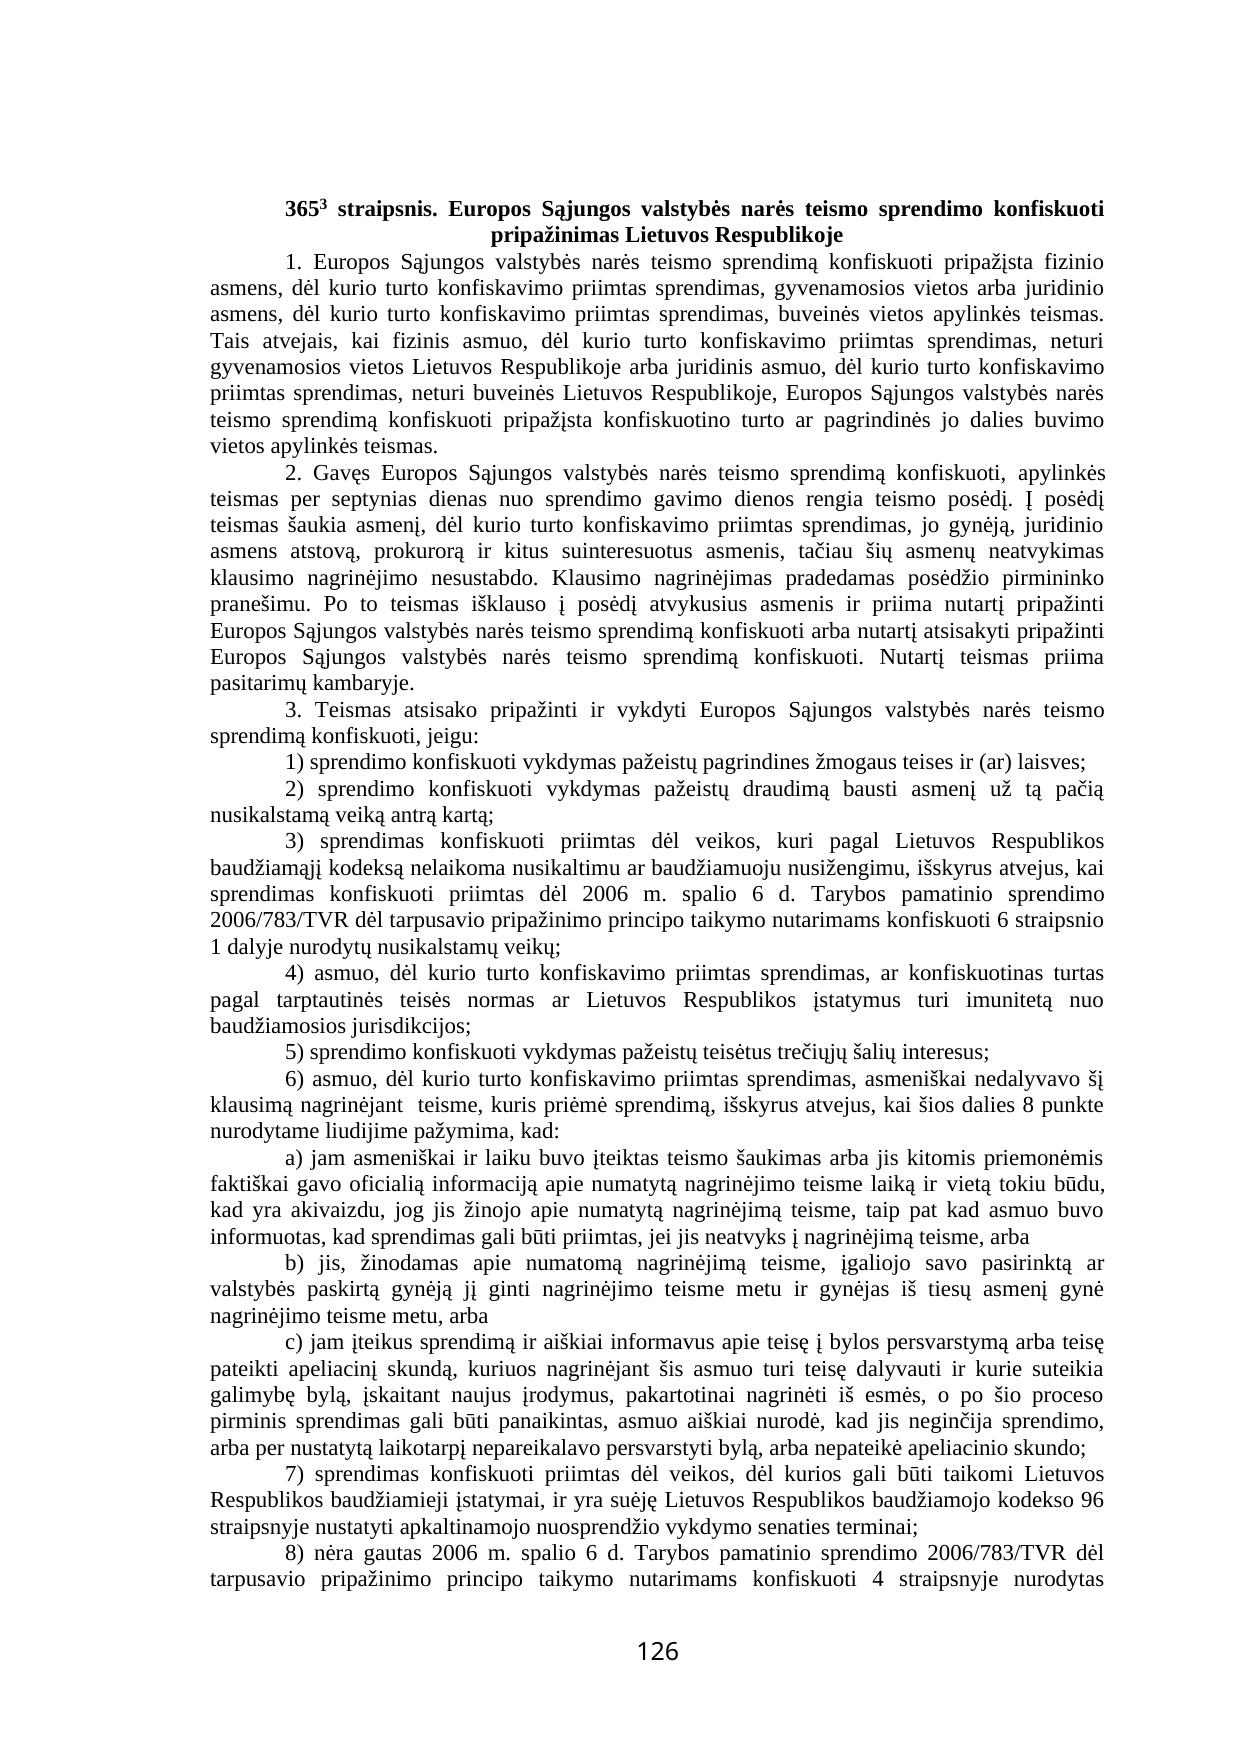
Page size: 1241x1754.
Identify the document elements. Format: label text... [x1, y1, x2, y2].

text 6) asmuo, dėl kurio turto konfiskavimo priimtas sprendimas, asmeniškai nedalyvavo šį klausimą nagrinėjant teisme, kuris priėmė sprendimą, išskyrus atvejus, kai šios dalies 8 punkte nurodytame liudijime pažymima, kad: [210, 1065, 1106, 1144]
text 8) nėra gautas 2006 m. spalio 6 d. Tarybos pamatinio sprendimo 2006/783/TVR dėl tarpusavio pripažinimo principo taikymo nutarimams konfiskuoti 4 straipsnyje nurodytas [210, 1539, 1106, 1592]
text 2. Gavęs Europos Sąjungos valstybės narės teismo sprendimą konfiskuoti, apylinkės teismas per septynias dienas nuo sprendimo gavimo dienos rengia teismo posėdį. Į posėdį teismas šaukia asmenį, dėl kurio turto konfiskavimo priimtas sprendimas, jo gynėją, juridinio asmens atstovą, prokurorą ir kitus suinteresuotus asmenis, tačiau šių asmenų neatvykimas klausimo nagrinėjimo nesustabdo. Klausimo nagrinėjimas pradedamas posėdžio pirmininko pranešimu. Po to teismas išklauso į posėdį atvykusius asmenis ir priima nutartį pripažinti Europos Sąjungos valstybės narės teismo sprendimą konfiskuoti arba nutartį atsisakyti pripažinti Europos Sąjungos valstybės narės teismo sprendimą konfiskuoti. Nutartį teismas priima pasitarimų kambaryje. [210, 458, 1106, 696]
text b) jis, žinodamas apie numatomą nagrinėjimą teisme, įgaliojo savo pasirinktą ar valstybės paskirtą gynėją jį ginti nagrinėjimo teisme metu ir gynėjas iš tiesų asmenį gynė nagrinėjimo teisme metu, arba [210, 1249, 1106, 1328]
text 5) sprendimo konfiskuoti vykdymas pažeistų teisėtus trečiųjų šalių interesus; [210, 1038, 1106, 1065]
text 3. Teismas atsisako pripažinti ir vykdyti Europos Sąjungos valstybės narės teismo sprendimą konfiskuoti, jeigu: [210, 696, 1106, 748]
text 3) sprendimas konfiskuoti priimtas dėl veikos, kuri pagal Lietuvos Respublikos baudžiamąjį kodeksą nelaikoma nusikaltimu ar baudžiamuoju nusižengimu, išskyrus atvejus, kai sprendimas konfiskuoti priimtas dėl 2006 m. spalio 6 d. Tarybos pamatinio sprendimo 2006/783/TVR dėl tarpusavio pripažinimo principo taikymo nutarimams konfiskuoti 6 straipsnio 1 dalyje nurodytų nusikalstamų veikų; [210, 827, 1106, 959]
text 1) sprendimo konfiskuoti vykdymas pažeistų pagrindines žmogaus teises ir (ar) laisves; [210, 748, 1106, 775]
text c) jam įteikus sprendimą ir aiškiai informavus apie teisę į bylos persvarstymą arba teisę pateikti apeliacinį skundą, kuriuos nagrinėjant šis asmuo turi teisę dalyvauti ir kurie suteikia galimybę bylą, įskaitant naujus įrodymus, pakartotinai nagrinėti iš esmės, o po šio proceso pirminis sprendimas gali būti panaikintas, asmuo aiškiai nurodė, kad jis neginčija sprendimo, arba per nustatytą laikotarpį nepareikalavo persvarstyti bylą, arba nepateikė apeliacinio skundo; [210, 1328, 1106, 1460]
text 7) sprendimas konfiskuoti priimtas dėl veikos, dėl kurios gali būti taikomi Lietuvos Respublikos baudžiamieji įstatymai, ir yra suėję Lietuvos Respublikos baudžiamojo kodekso 96 straipsnyje nustatyti apkaltinamojo nuosprendžio vykdymo senaties terminai; [210, 1460, 1106, 1539]
text 4) asmuo, dėl kurio turto konfiskavimo priimtas sprendimas, ar konfiskuotinas turtas pagal tarptautinės teisės normas ar Lietuvos Respublikos įstatymus turi imunitetą nuo baudžiamosios jurisdikcijos; [210, 959, 1106, 1038]
text 3653 straipsnis. Europos Sąjungos valstybės narės teismo sprendimo konfiskuoti pripažinimas Lietuvos Respublikoje [285, 195, 1106, 248]
text 2) sprendimo konfiskuoti vykdymas pažeistų draudimą bausti asmenį už tą pačią nusikalstamą veiką antrą kartą; [210, 775, 1106, 827]
text 1. Europos Sąjungos valstybės narės teismo sprendimą konfiskuoti pripažįsta fizinio asmens, dėl kurio turto konfiskavimo priimtas sprendimas, gyvenamosios vietos arba juridinio asmens, dėl kurio turto konfiskavimo priimtas sprendimas, buveinės vietos apylinkės teismas. Tais atvejais, kai fizinis asmuo, dėl kurio turto konfiskavimo priimtas sprendimas, neturi gyvenamosios vietos Lietuvos Respublikoje arba juridinis asmuo, dėl kurio turto konfiskavimo priimtas sprendimas, neturi buveinės Lietuvos Respublikoje, Europos Sąjungos valstybės narės teismo sprendimą konfiskuoti pripažįsta konfiskuotino turto ar pagrindinės jo dalies buvimo vietos apylinkės teismas. [210, 248, 1106, 458]
text a) jam asmeniškai ir laiku buvo įteiktas teismo šaukimas arba jis kitomis priemonėmis faktiškai gavo oficialią informaciją apie numatytą nagrinėjimo teisme laiką ir vietą tokiu būdu, kad yra akivaizdu, jog jis žinojo apie numatytą nagrinėjimą teisme, taip pat kad asmuo buvo informuotas, kad sprendimas gali būti priimtas, jei jis neatvyks į nagrinėjimą teisme, arba [210, 1144, 1106, 1249]
